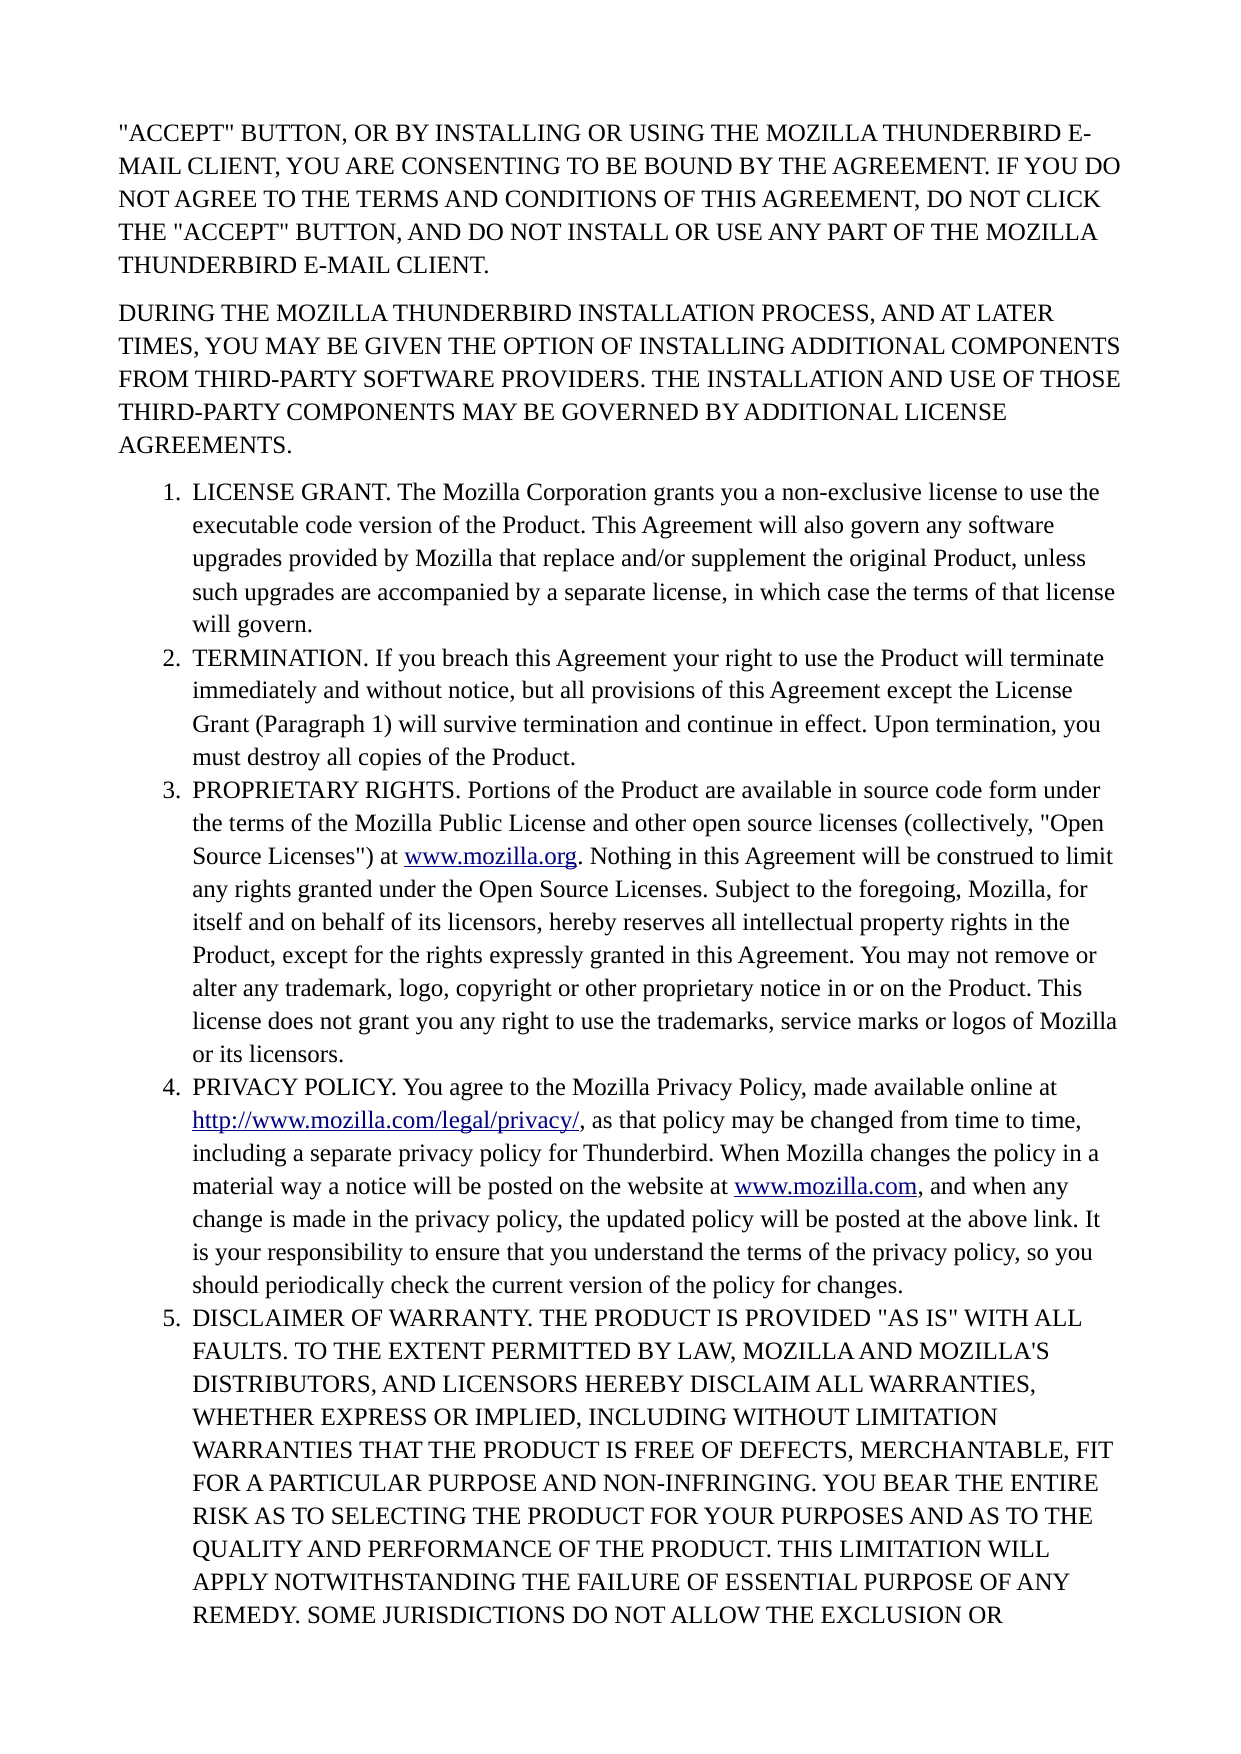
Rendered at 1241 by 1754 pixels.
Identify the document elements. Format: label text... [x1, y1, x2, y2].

text "ACCEPT" BUTTON, OR BY INSTALLING OR USING THE MOZILLA THUNDERBIRD E-MAIL CLIENT, YOU ARE CONSENTING TO BE BOUND BY THE AGREEMENT. IF YOU DO NOT AGREE TO THE TERMS AND CONDITIONS OF THIS AGREEMENT, DO NOT CLICK THE "ACCEPT" BUTTON, AND DO NOT INSTALL OR USE ANY PART OF THE MOZILLA THUNDERBIRD E-MAIL CLIENT. [118, 118, 1122, 279]
text DURING THE MOZILLA THUNDERBIRD INSTALLATION PROCESS, AND AT LATER TIMES, YOU MAY BE GIVEN THE OPTION OF INSTALLING ADDITIONAL COMPONENTS FROM THIRD-PARTY SOFTWARE PROVIDERS. THE INSTALLATION AND USE OF THOSE THIRD-PARTY COMPONENTS MAY BE GOVERNED BY ADDITIONAL LICENSE AGREEMENTS. [118, 298, 1122, 459]
list TERMINATION. If you breach this Agreement your right to use the Product will terminate immediately and without notice, but all provisions of this Agreement except the License Grant (Paragraph 1) will survive termination and continue in effect. Upon termination, you must destroy all copies of the Product. [162, 643, 1122, 770]
list PRIVACY POLICY. You agree to the Mozilla Privacy Policy, made available online at http://www.mozilla.com/legal/privacy/, as that policy may be changed from time to time, including a separate privacy policy for Thunderbird. When Mozilla changes the policy in a material way a notice will be posted on the website at www.mozilla.com, and when any change is made in the privacy policy, the updated policy will be posted at the above link. It is your responsibility to ensure that you understand the terms of the privacy policy, so you should periodically check the current version of the policy for changes. [162, 1072, 1122, 1299]
list DISCLAIMER OF WARRANTY. THE PRODUCT IS PROVIDED "AS IS" WITH ALL FAULTS. TO THE EXTENT PERMITTED BY LAW, MOZILLA AND MOZILLA'S DISTRIBUTORS, AND LICENSORS HEREBY DISCLAIM ALL WARRANTIES, WHETHER EXPRESS OR IMPLIED, INCLUDING WITHOUT LIMITATION WARRANTIES THAT THE PRODUCT IS FREE OF DEFECTS, MERCHANTABLE, FIT FOR A PARTICULAR PURPOSE AND NON-INFRINGING. YOU BEAR THE ENTIRE RISK AS TO SELECTING THE PRODUCT FOR YOUR PURPOSES AND AS TO THE QUALITY AND PERFORMANCE OF THE PRODUCT. THIS LIMITATION WILL APPLY NOTWITHSTANDING THE FAILURE OF ESSENTIAL PURPOSE OF ANY REMEDY. SOME JURISDICTIONS DO NOT ALLOW THE EXCLUSION OR [162, 1303, 1122, 1629]
list LICENSE GRANT. The Mozilla Corporation grants you a non-exclusive license to use the executable code version of the Product. This Agreement will also govern any software upgrades provided by Mozilla that replace and/or supplement the original Product, unless such upgrades are accompanied by a separate license, in which case the terms of that license will govern. [162, 477, 1122, 638]
list PROPRIETARY RIGHTS. Portions of the Product are available in source code form under the terms of the Mozilla Public License and other open source licenses (collectively, "Open Source Licenses") at www.mozilla.org. Nothing in this Agreement will be construed to limit any rights granted under the Open Source Licenses. Subject to the foregoing, Mozilla, for itself and on behalf of its licensors, hereby reserves all intellectual property rights in the Product, except for the rights expressly granted in this Agreement. You may not remove or alter any trademark, logo, copyright or other proprietary notice in or on the Product. This license does not grant you any right to use the trademarks, service marks or logos of Mozilla or its licensors. [162, 775, 1122, 1068]
